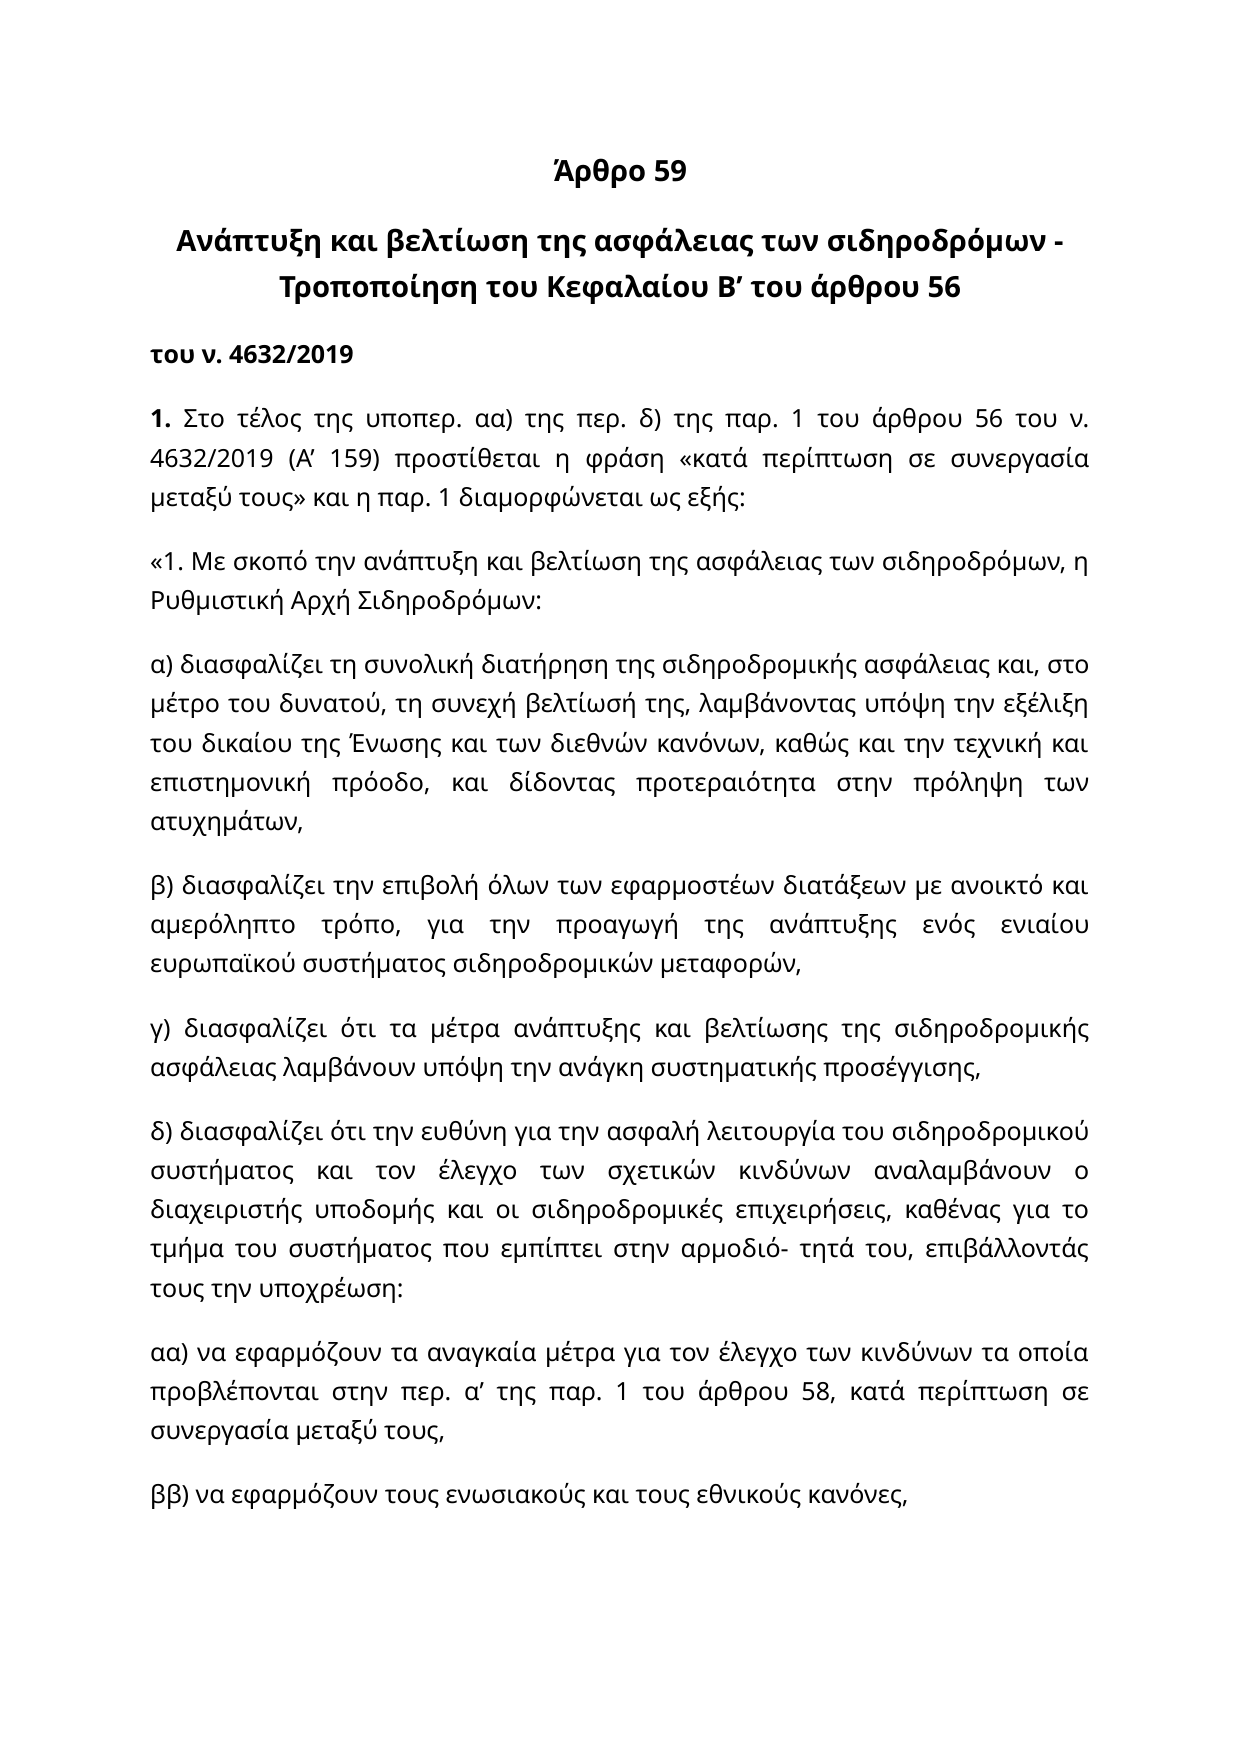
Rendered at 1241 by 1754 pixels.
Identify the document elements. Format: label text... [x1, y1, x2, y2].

text α) διασφαλίζει τη συνολική διατήρηση της σιδηροδρομικής ασφάλειας και, στο μέτρο του δυνατού, τη συνεχή βελτίωσή της, λαμβάνοντας υπόψη την εξέλιξη του δικαίου της Ένωσης και των διεθνών κανόνων, καθώς και την τεχνική και επιστημονική πρόοδο, και δίδοντας προτεραιότητα στην πρόληψη των ατυχημάτων, [150, 647, 1090, 838]
subtitle Άρθρο 59 [150, 150, 1090, 190]
text του ν. 4632/2019 [150, 337, 1090, 371]
text γ) διασφαλίζει ότι τα μέτρα ανάπτυξης και βελτίωσης της σιδηροδρομικής ασφάλειας λαμβάνουν υπόψη την ανάγκη συστηματικής προσέγγισης, [150, 1010, 1090, 1083]
text «1. Με σκοπό την ανάπτυξη και βελτίωση της ασφάλειας των σιδηροδρόμων, η Ρυθμιστική Αρχή Σιδηροδρόμων: [150, 543, 1090, 617]
text ββ) να εφαρμόζουν τους ενωσιακούς και τους εθνικούς κανόνες, [150, 1477, 1090, 1511]
subtitle Ανάπτυξη και βελτίωση της ασφάλειας των σιδηροδρόμων - Τροποποίηση του Κεφαλαίου Β’ του άρθρου 56 [150, 221, 1090, 306]
text δ) διασφαλίζει ότι την ευθύνη για την ασφαλή λειτουργία του σιδηροδρομικού συστήματος και τον έλεγχο των σχετικών κινδύνων αναλαμβάνουν ο διαχειριστής υποδομής και οι σιδηροδρομικές επιχειρήσεις, καθένας για το τμήμα του συστήματος που εμπίπτει στην αρμοδιό- τητά του, επιβάλλοντάς τους την υποχρέωση: [150, 1113, 1090, 1304]
text β) διασφαλίζει την επιβολή όλων των εφαρμοστέων διατάξεων με ανοικτό και αμερόληπτο τρόπο, για την προαγωγή της ανάπτυξης ενός ενιαίου ευρωπαϊκού συστήματος σιδηροδρομικών μεταφορών, [150, 868, 1090, 980]
text 1. Στο τέλος της υποπερ. αα) της περ. δ) της παρ. 1 του άρθρου 56 του ν. 4632/2019 (Α’ 159) προστίθεται η φράση «κατά περίπτωση σε συνεργασία μεταξύ τους» και η παρ. 1 διαμορφώνεται ως εξής: [150, 401, 1090, 513]
text αα) να εφαρμόζουν τα αναγκαία μέτρα για τον έλεγχο των κινδύνων τα οποία προβλέπονται στην περ. α’ της παρ. 1 του άρθρου 58, κατά περίπτωση σε συνεργασία μεταξύ τους, [150, 1334, 1090, 1447]
